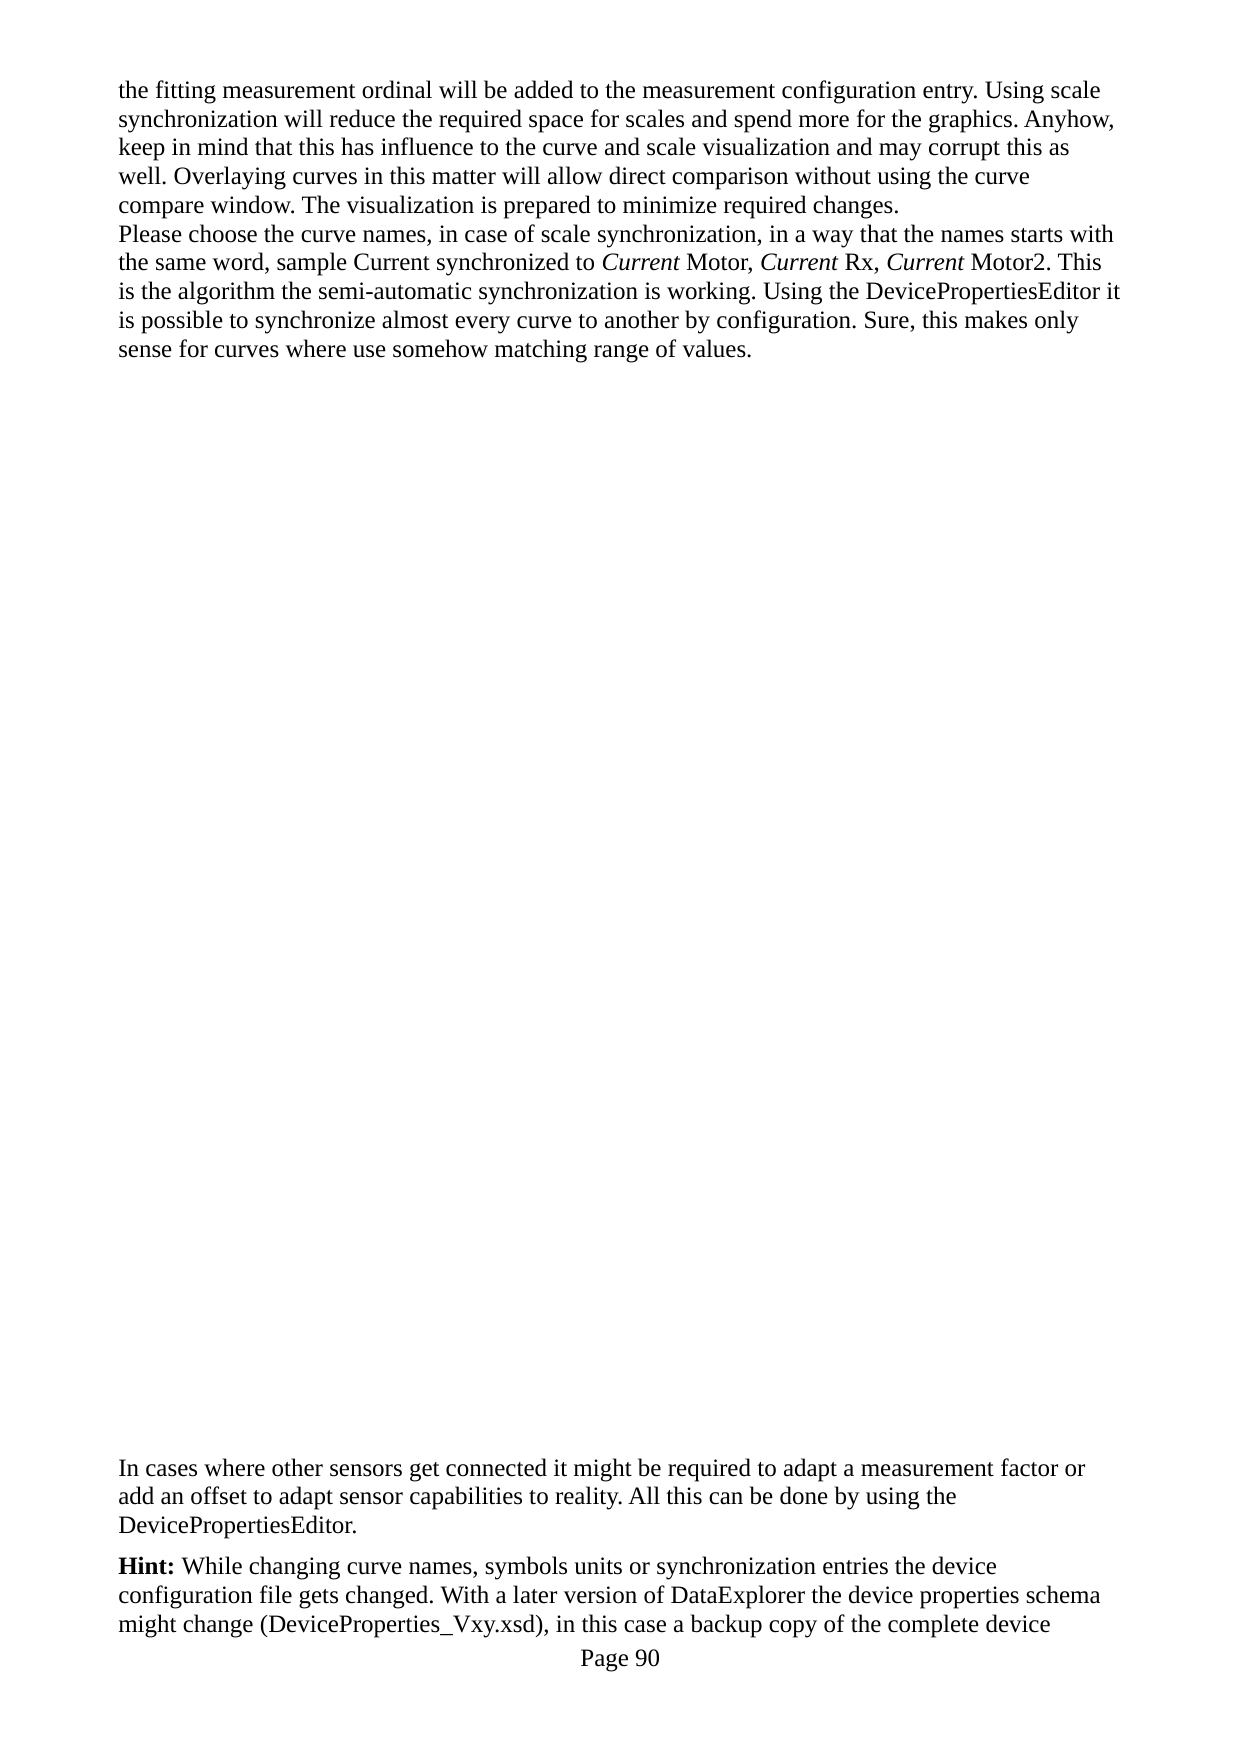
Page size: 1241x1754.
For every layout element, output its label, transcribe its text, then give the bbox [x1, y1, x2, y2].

text Hint: While changing curve names, symbols units or synchronization entries the device configuration file gets changed. With a later version of DataExplorer the device properties schema might change (DeviceProperties_Vxy.xsd), in this case a backup copy of the complete device [118, 1551, 1122, 1638]
text In cases where other sensors get connected it might be required to adapt a measurement factor or add an offset to adapt sensor capabilities to reality. All this can be done by using the DevicePropertiesEditor. [118, 1453, 1122, 1539]
text the fitting measurement ordinal will be added to the measurement configuration entry. Using scale synchronization will reduce the required space for scales and spend more for the graphics. Anyhow, keep in mind that this has influence to the curve and scale visualization and may corrupt this as well. Overlaying curves in this matter will allow direct comparison without using the curve compare window. The visualization is prepared to minimize required changes. Please choose the curve names, in case of scale synchronization, in a way that the names starts with the same word, sample Current synchronized to Current Motor, Current Rx, Current Motor2. This is the algorithm the semi-automatic synchronization is working. Using the DevicePropertiesEditor it is possible to synchronize almost every curve to another by configuration. Sure, this makes only sense for curves where use somehow matching range of values. [118, 75, 1122, 362]
